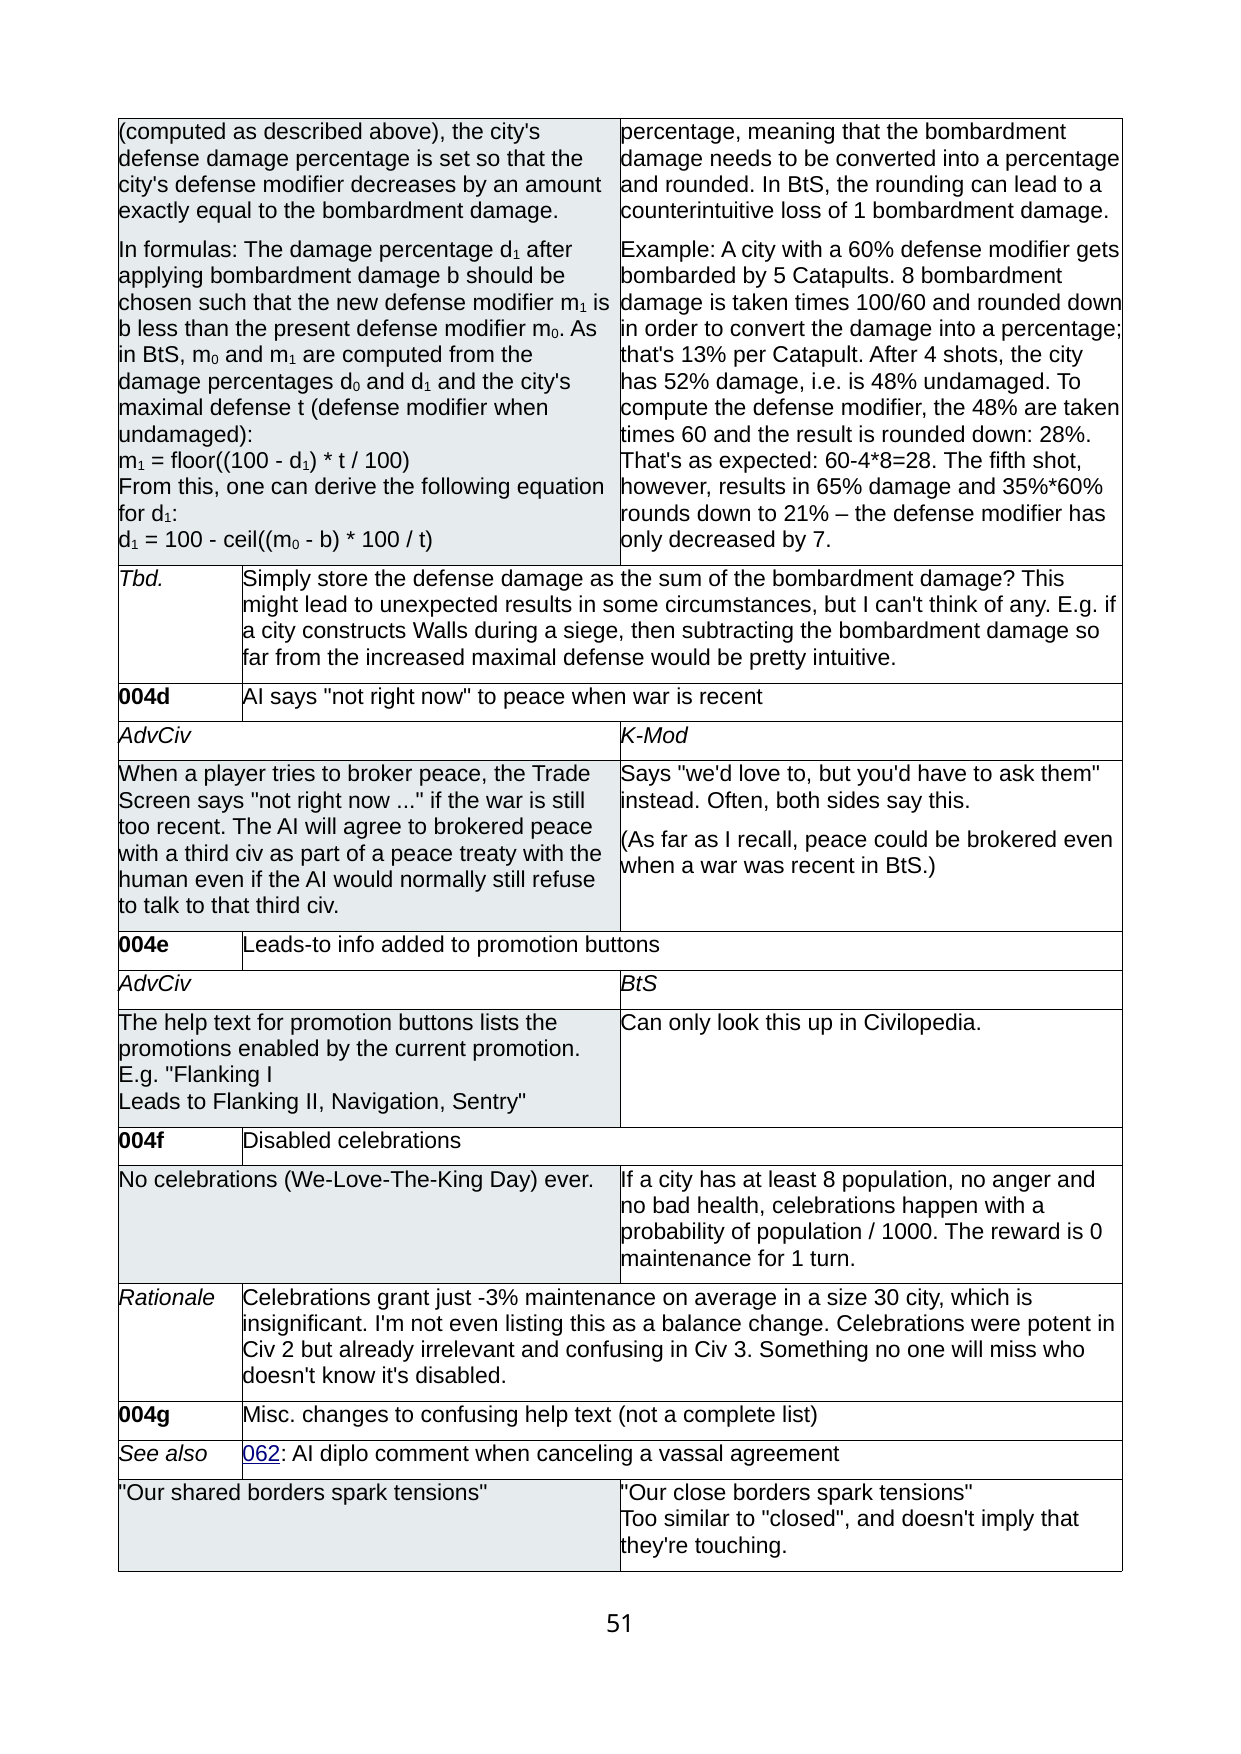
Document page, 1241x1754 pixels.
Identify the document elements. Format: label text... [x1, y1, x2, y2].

table_cell 004g [119, 1402, 242, 1440]
table_cell If a city has at least 8 population, no anger and no bad health, celebrations happen with a probability of population / 1000. The reward is 0 maintenance for 1 turn. [621, 1166, 1122, 1283]
table_cell AdvCiv [119, 971, 620, 1009]
table_cell Tbd. [119, 566, 242, 683]
table_cell Misc. changes to confusing help text (not a complete list) [243, 1402, 1122, 1440]
table_cell 004e [119, 932, 242, 970]
table_cell AdvCiv [119, 722, 620, 760]
table_cell (computed as described above), the city's defense damage percentage is set so that the city's defense modifier decreases by an amount exactly equal to the bombardment damage. In formulas: The damage percentage d1 after applying bombardment damage b should be chosen such that the new defense modifier m1 is b less than the present defense modifier m0. As in BtS, m0 and m1 are computed from the damage percentages d0 and d1 and the city's maximal defense t (defense modifier when undamaged): m1 = floor((100 - d1) * t / 100) From this, one can derive the following equation for d1: d1 = 100 - ceil((m0 - b) * 100 / t) [119, 119, 620, 565]
table_cell When a player tries to broker peace, the Trade Screen says "not right now ..." if the war is still too recent. The AI will agree to brokered peace with a third civ as part of a peace treaty with the human even if the AI would normally still refuse to talk to that third civ. [119, 761, 620, 931]
table_cell Simply store the defense damage as the sum of the bombardment damage? This might lead to unexpected results in some circumstances, but I can't think of any. E.g. if a city constructs Walls during a siege, then subtracting the bombardment damage so far from the increased maximal defense would be pretty intuitive. [243, 566, 1122, 683]
table_cell Can only look this up in Civilopedia. [621, 1010, 1122, 1127]
table_cell 062: AI diplo comment when canceling a vassal agreement [243, 1441, 1122, 1479]
table_cell 004d [119, 684, 242, 721]
table_cell Celebrations grant just -3% maintenance on average in a size 30 city, which is insignificant. I'm not even listing this as a balance change. Celebrations were potent in Civ 2 but already irrelevant and confusing in Civ 3. Something no one will miss who doesn't know it's disabled. [243, 1284, 1122, 1401]
table_cell percentage, meaning that the bombardment damage needs to be converted into a percentage and rounded. In BtS, the rounding can lead to a counterintuitive loss of 1 bombardment damage. Example: A city with a 60% defense modifier gets bombarded by 5 Catapults. 8 bombardment damage is taken times 100/60 and rounded down in order to convert the damage into a percentage; that's 13% per Catapult. After 4 shots, the city has 52% damage, i.e. is 48% undamaged. To compute the defense modifier, the 48% are taken times 60 and the result is rounded down: 28%. That's as expected: 60-4*8=28. The fifth shot, however, results in 65% damage and 35%*60% rounds down to 21% – the defense modifier has only decreased by 7. [621, 119, 1122, 565]
table_cell The help text for promotion buttons lists the promotions enabled by the current promotion. E.g. "Flanking I Leads to Flanking II, Navigation, Sentry" [119, 1010, 620, 1127]
table_cell AI says "not right now" to peace when war is recent [243, 684, 1122, 721]
table_cell No celebrations (We-Love-The-King Day) ever. [119, 1166, 620, 1283]
table_cell K-Mod [621, 722, 1122, 760]
table_cell Leads-to info added to promotion buttons [243, 932, 1122, 970]
table_cell Says "we'd love to, but you'd have to ask them" instead. Often, both sides say this. (As far as I recall, peace could be brokered even when a war was recent in BtS.) [621, 761, 1122, 931]
table_cell BtS [621, 971, 1122, 1009]
table_cell "Our close borders spark tensions" Too similar to "closed", and doesn't imply that they're touching. [621, 1480, 1122, 1571]
table_cell Rationale [119, 1284, 242, 1401]
table_cell 004f [119, 1128, 242, 1165]
table_cell See also [119, 1441, 242, 1479]
table_cell "Our shared borders spark tensions" [119, 1480, 620, 1571]
table_cell Disabled celebrations [243, 1128, 1122, 1165]
